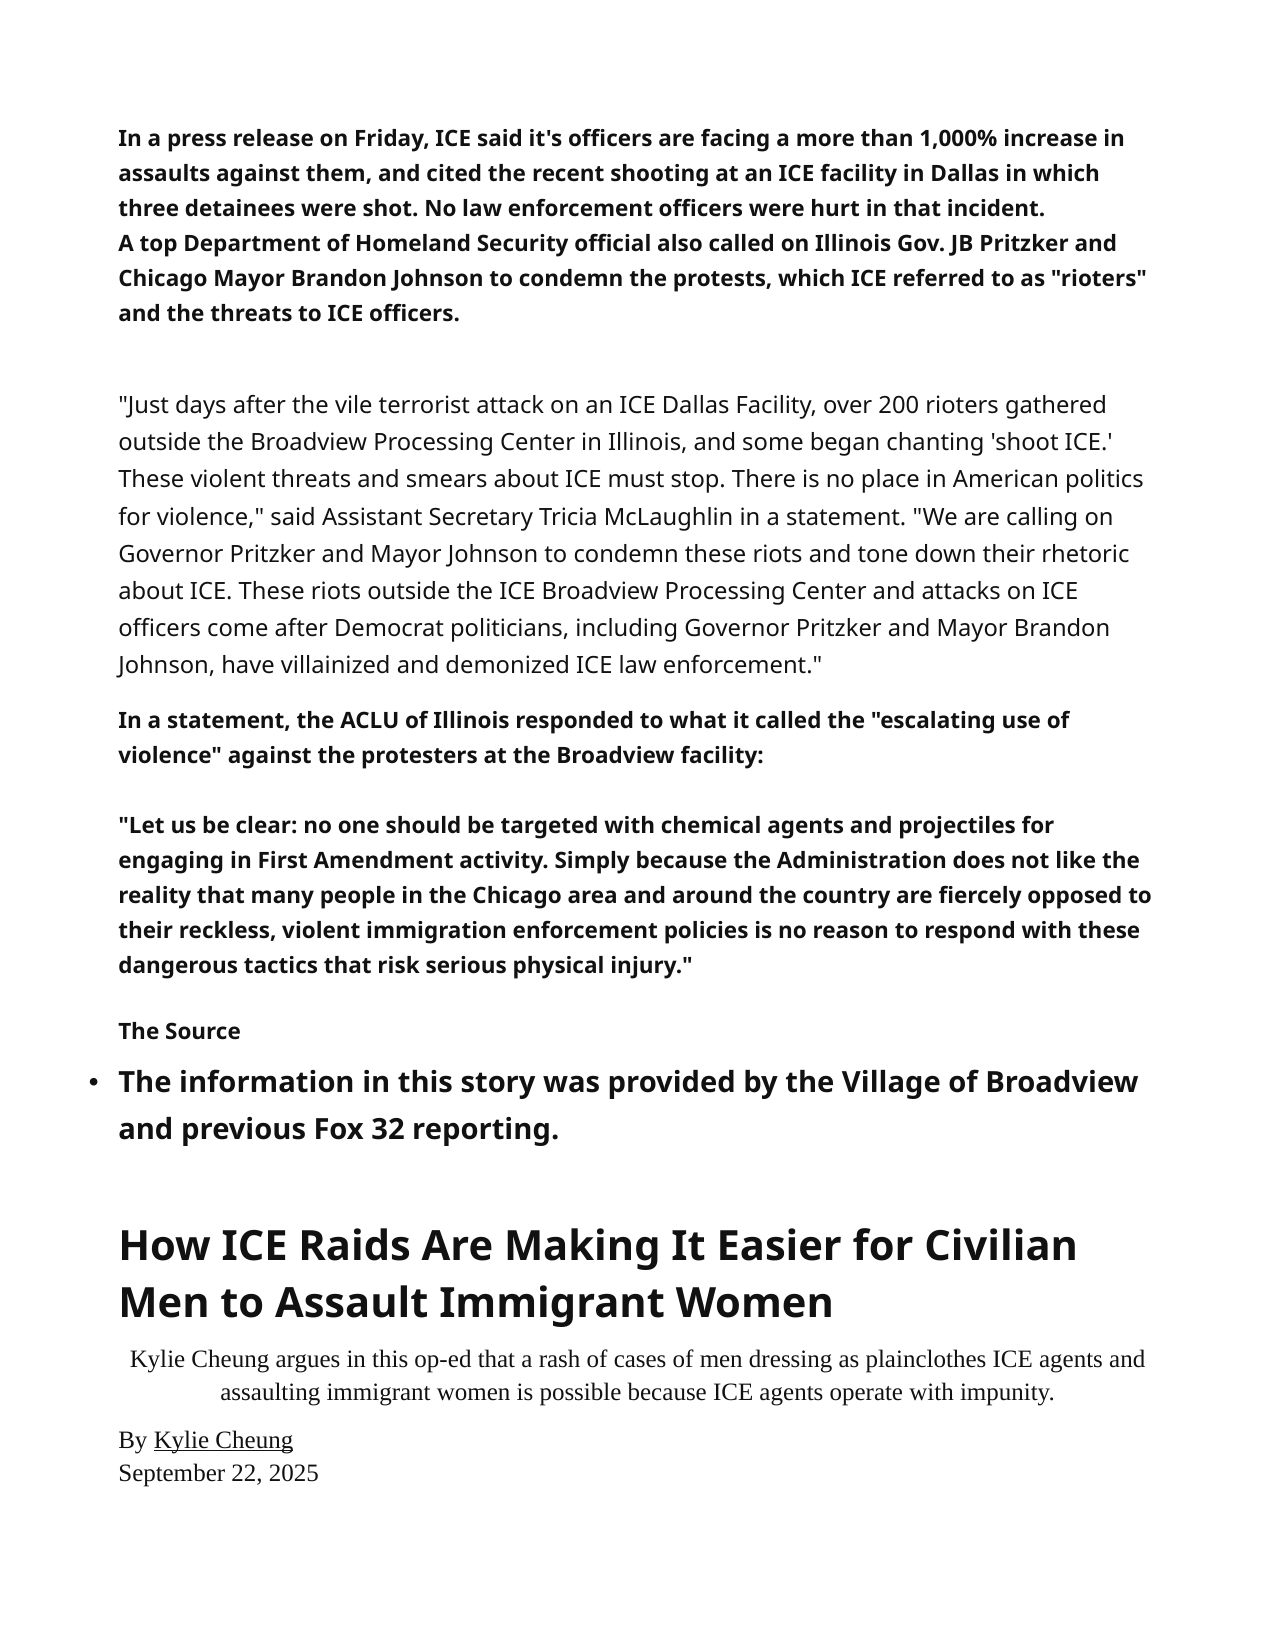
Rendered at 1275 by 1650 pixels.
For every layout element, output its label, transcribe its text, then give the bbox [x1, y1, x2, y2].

subtitle How ICE Raids Are Making It Easier for Civilian Men to Assault Immigrant Women [118, 1216, 1157, 1329]
text By Kylie Cheung [118, 1425, 1157, 1453]
text In a statement, the ACLU of Illinois responded to what it called the "escalating use of violence" against the protesters at the Broadview facility: [118, 700, 1157, 770]
text Kylie Cheung argues in this op-ed that a rash of cases of men dressing as plainclothes ICE agents and assaulting immigrant women is possible because ICE agents operate with impunity. [118, 1344, 1157, 1406]
subtitle The Source [118, 1015, 1157, 1046]
text "Just days after the vile terrorist attack on an ICE Dallas Facility, over 200 rioters gathered outside the Broadview Processing Center in Illinois, and some began chanting 'shoot ICE.' These violent threats and smears about ICE must stop. There is no place in American politics for violence," said Assistant Secretary Tricia McLaughlin in a statement. "We are calling on Governor Pritzker and Mayor Johnson to condemn these riots and tone down their rhetoric about ICE. These riots outside the ICE Broadview Processing Center and attacks on ICE officers come after Democrat politicians, including Governor Pritzker and Mayor Brandon Johnson, have villainized and demonized ICE law enforcement." [118, 388, 1157, 681]
text In a press release on Friday, ICE said it's officers are facing a more than 1,000% increase in assaults against them, and cited the recent shooting at an ICE facility in Dallas in which three detainees were shot. No law enforcement officers were hurt in that incident. [118, 118, 1157, 223]
text September 22, 2025 [118, 1458, 1157, 1487]
list The information in this story was provided by the Village of Broadview and previous Fox 32 reporting. [118, 1061, 1157, 1148]
text "Let us be clear: no one should be targeted with chemical agents and projectiles for engaging in First Amendment activity. Simply because the Administration does not like the reality that many people in the Chicago area and around the country are fiercely opposed to their reckless, violent immigration enforcement policies is no reason to respond with these dangerous tactics that risk serious physical injury." [118, 805, 1157, 980]
text A top Department of Homeland Security official also called on Illinois Gov. JB Pritzker and Chicago Mayor Brandon Johnson to condemn the protests, which ICE referred to as "rioters" and the threats to ICE officers. [118, 223, 1157, 328]
